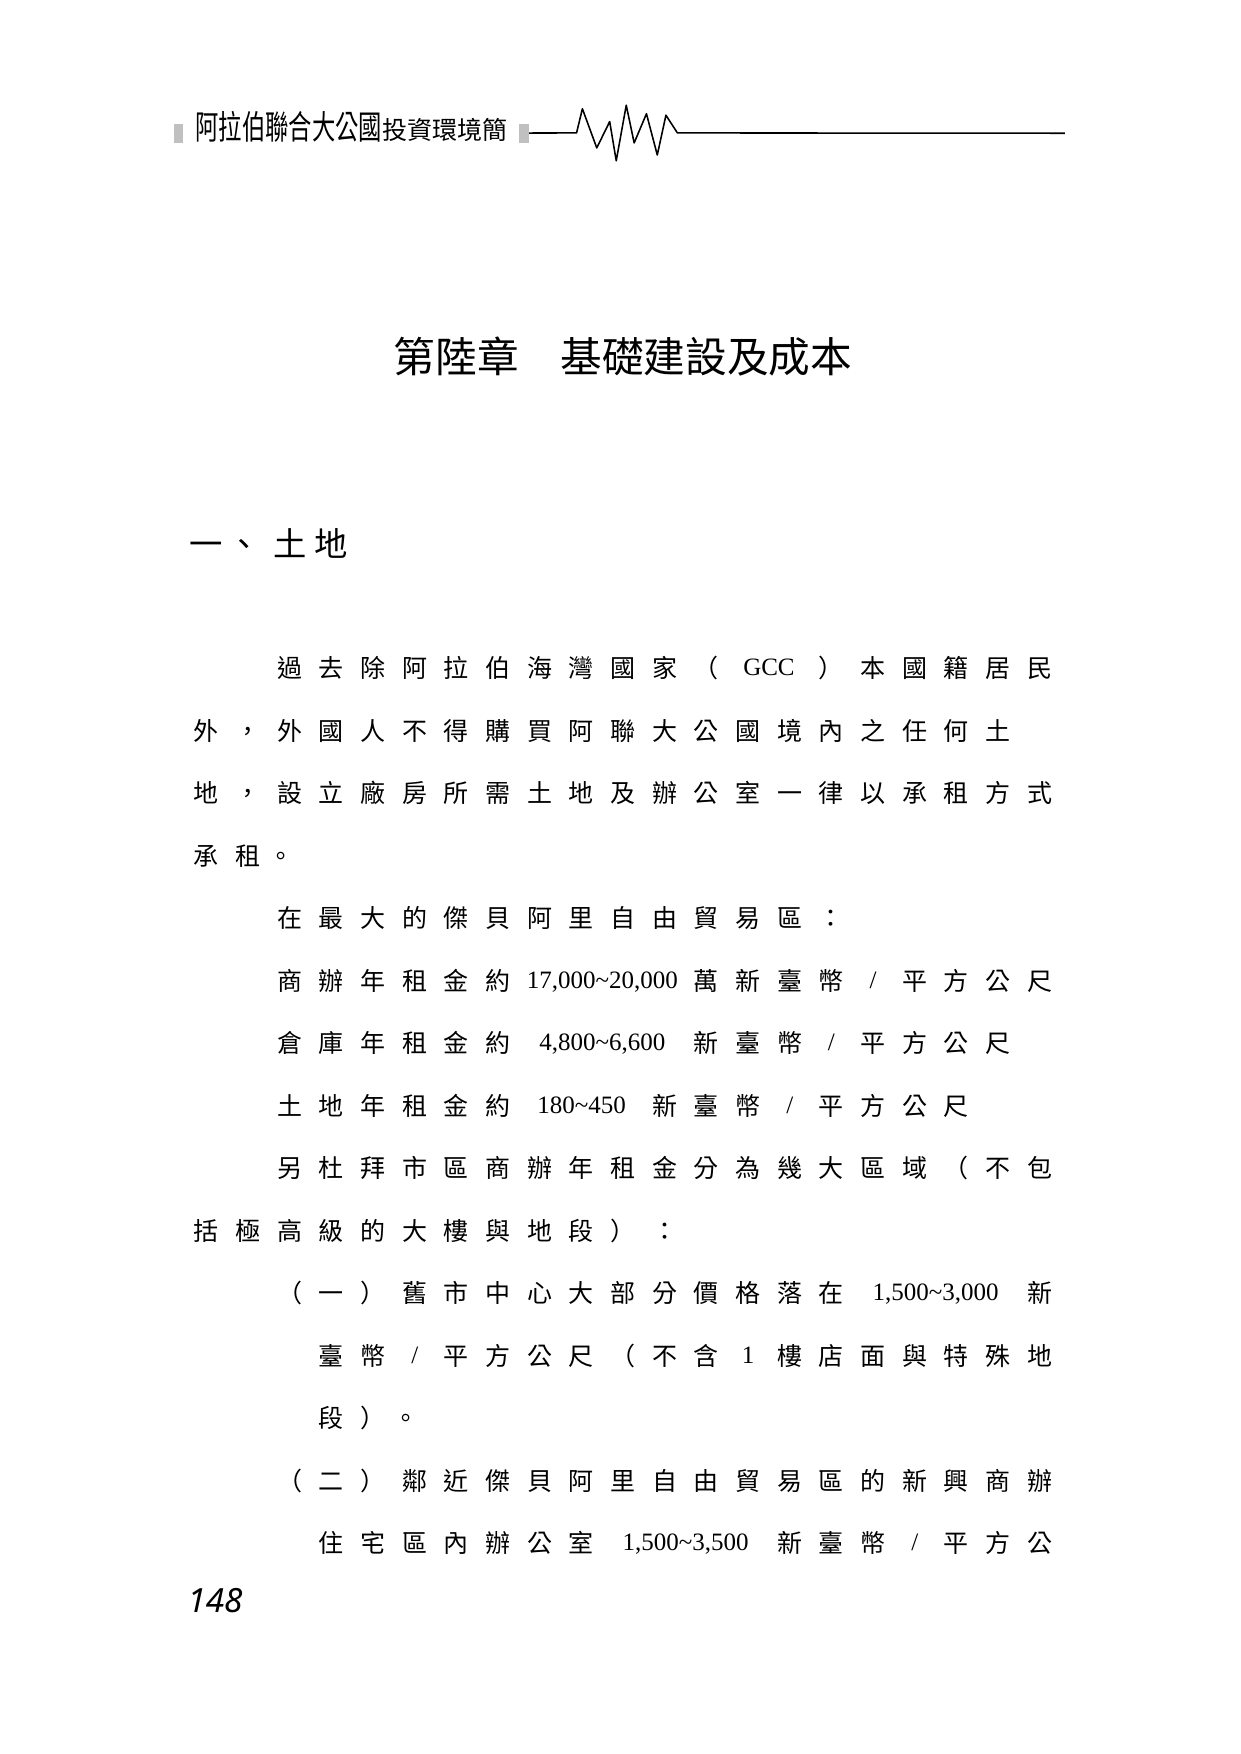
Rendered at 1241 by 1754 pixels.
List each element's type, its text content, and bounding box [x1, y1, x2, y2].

text （二）鄰近傑貝阿里自由貿易區的新興商辦住宅區內辦公室1,500~3,500新臺幣/平方公 [234, 1438, 1060, 1563]
text （一）舊市中心大部分價格落在1,500~3,000新臺幣/平方公尺（不含1樓店面與特殊地段）。 [234, 1250, 1060, 1438]
text 倉庫年租金約4,800~6,600新臺幣/平方公尺 [185, 1000, 1060, 1063]
text 商辦年租金約17,000~20,000萬新臺幣/平方公尺 [185, 938, 1060, 1000]
text 在最大的傑貝阿里自由貿易區： [185, 875, 1060, 938]
text 另杜拜市區商辦年租金分為幾大區域（不包括極高級的大樓與地段）： [185, 1125, 1060, 1250]
text 土地年租金約180~450新臺幣/平方公尺 [185, 1063, 1060, 1125]
text 第陸章 基礎建設及成本 [185, 313, 1060, 375]
text 一、土地 [185, 500, 1060, 563]
text 過去除阿拉伯海灣國家（GCC）本國籍居民外，外國人不得購買阿聯大公國境內之任何土地，設立廠房所需土地及辦公室一律以承租方式承租。 [185, 625, 1060, 875]
